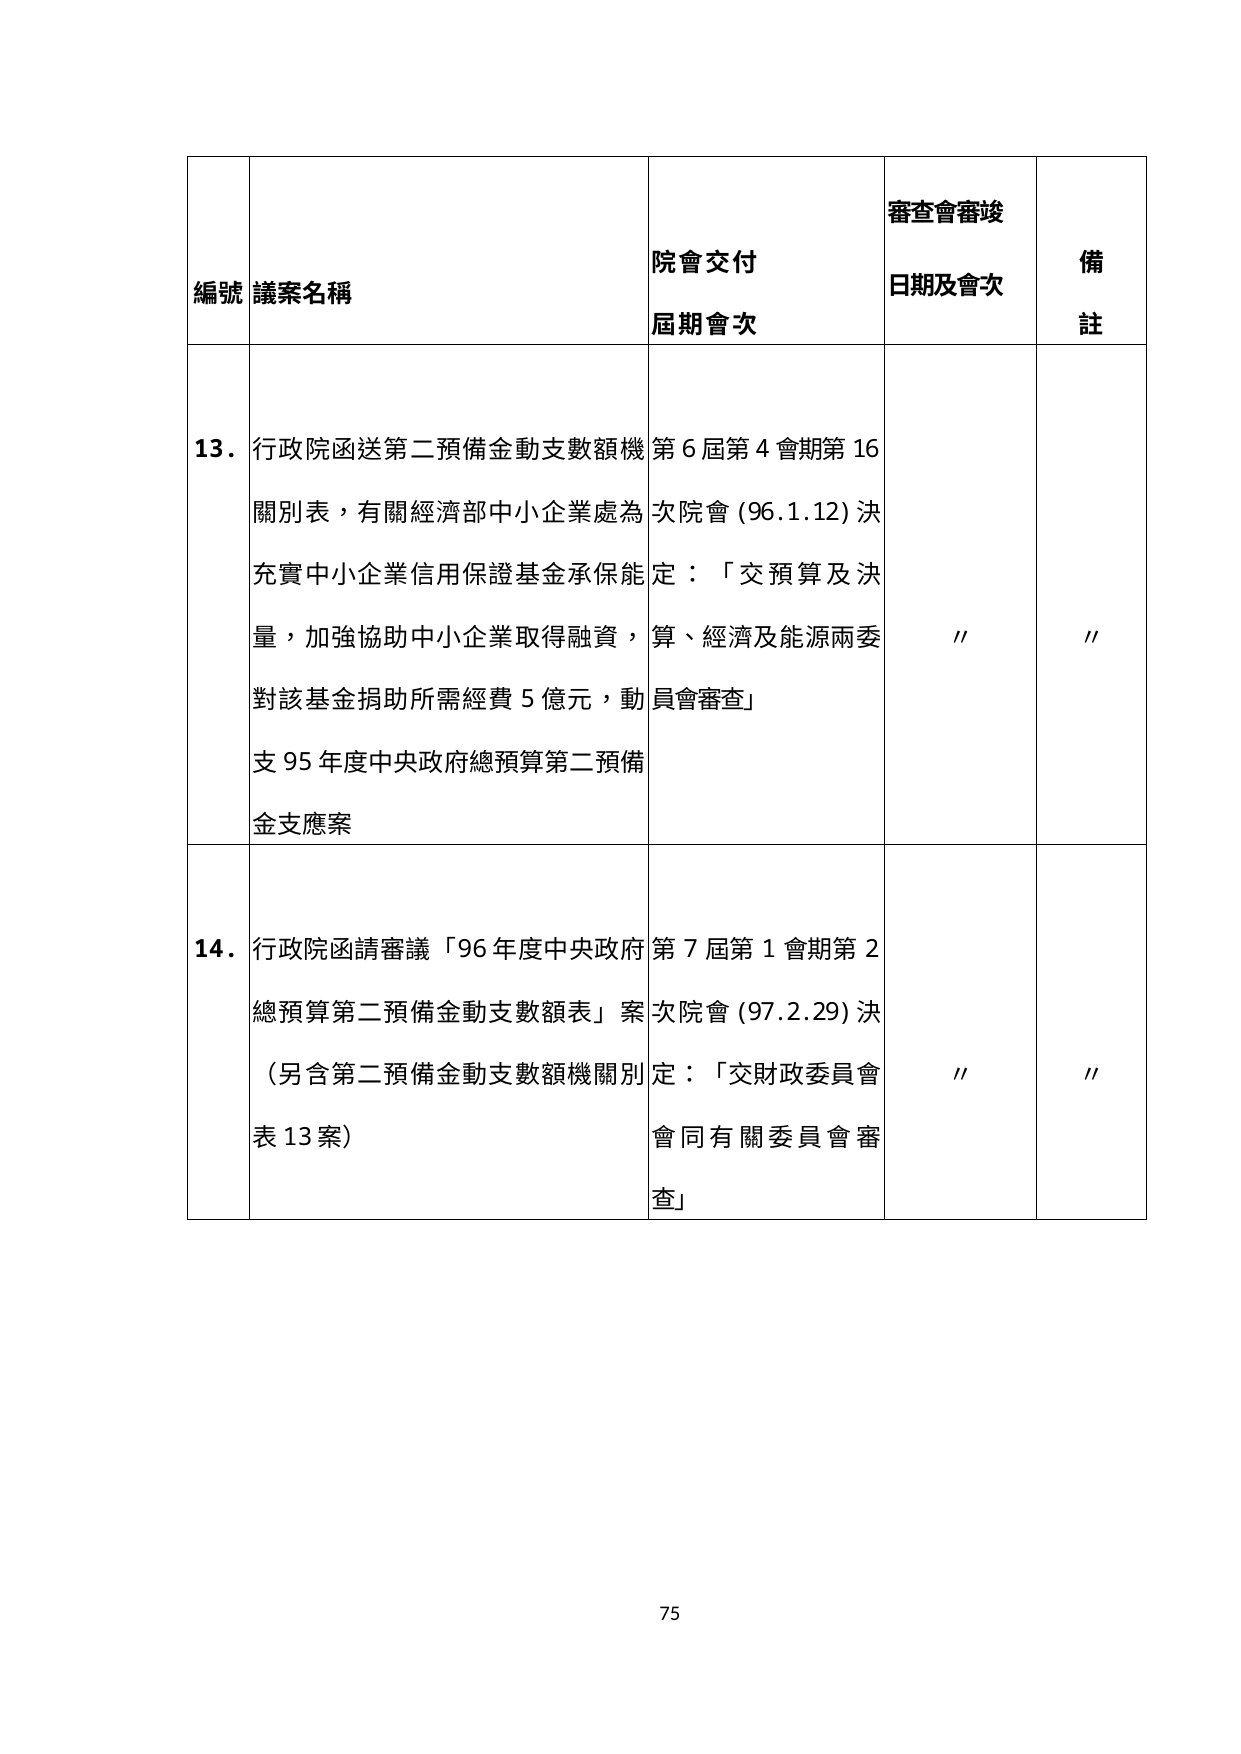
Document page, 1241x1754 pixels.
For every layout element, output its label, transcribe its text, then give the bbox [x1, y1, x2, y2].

table_cell 行政院函送第二預備金動支數額機關別表，有關經濟部中小企業處為充實中小企業信用保證基金承保能量，加強協助中小企業取得融資，對該基金捐助所需經費5億元，動支95年度中央政府總預算第二預備金支應案 [250, 345, 648, 844]
table_header 議案名稱 [250, 157, 648, 344]
table_cell [188, 845, 249, 1219]
table_cell 第7屆第1會期第2次院會(97.2.29)決定：「交財政委員會會同有關委員會審查」 [649, 845, 884, 1219]
table_cell [188, 345, 249, 844]
table_cell 〃 [885, 345, 1036, 844]
table_header 院會交付 屆期會次 [649, 157, 884, 344]
table_cell 第6屆第4會期第16次院會(96.1.12)決定：「交預算及決算、經濟及能源兩委員會審查」 [649, 345, 884, 844]
table_cell 行政院函請審議「96年度中央政府總預算第二預備金動支數額表」案（另含第二預備金動支數額機關別表13案） [250, 845, 648, 1219]
table_header 編號 [188, 157, 249, 344]
table_cell 〃 [1037, 345, 1146, 844]
table_header 備 註 [1037, 157, 1146, 344]
table_cell 〃 [885, 845, 1036, 1219]
table_cell 〃 [1037, 845, 1146, 1219]
table_header 審查會審竣 日期及會次 [885, 157, 1036, 344]
